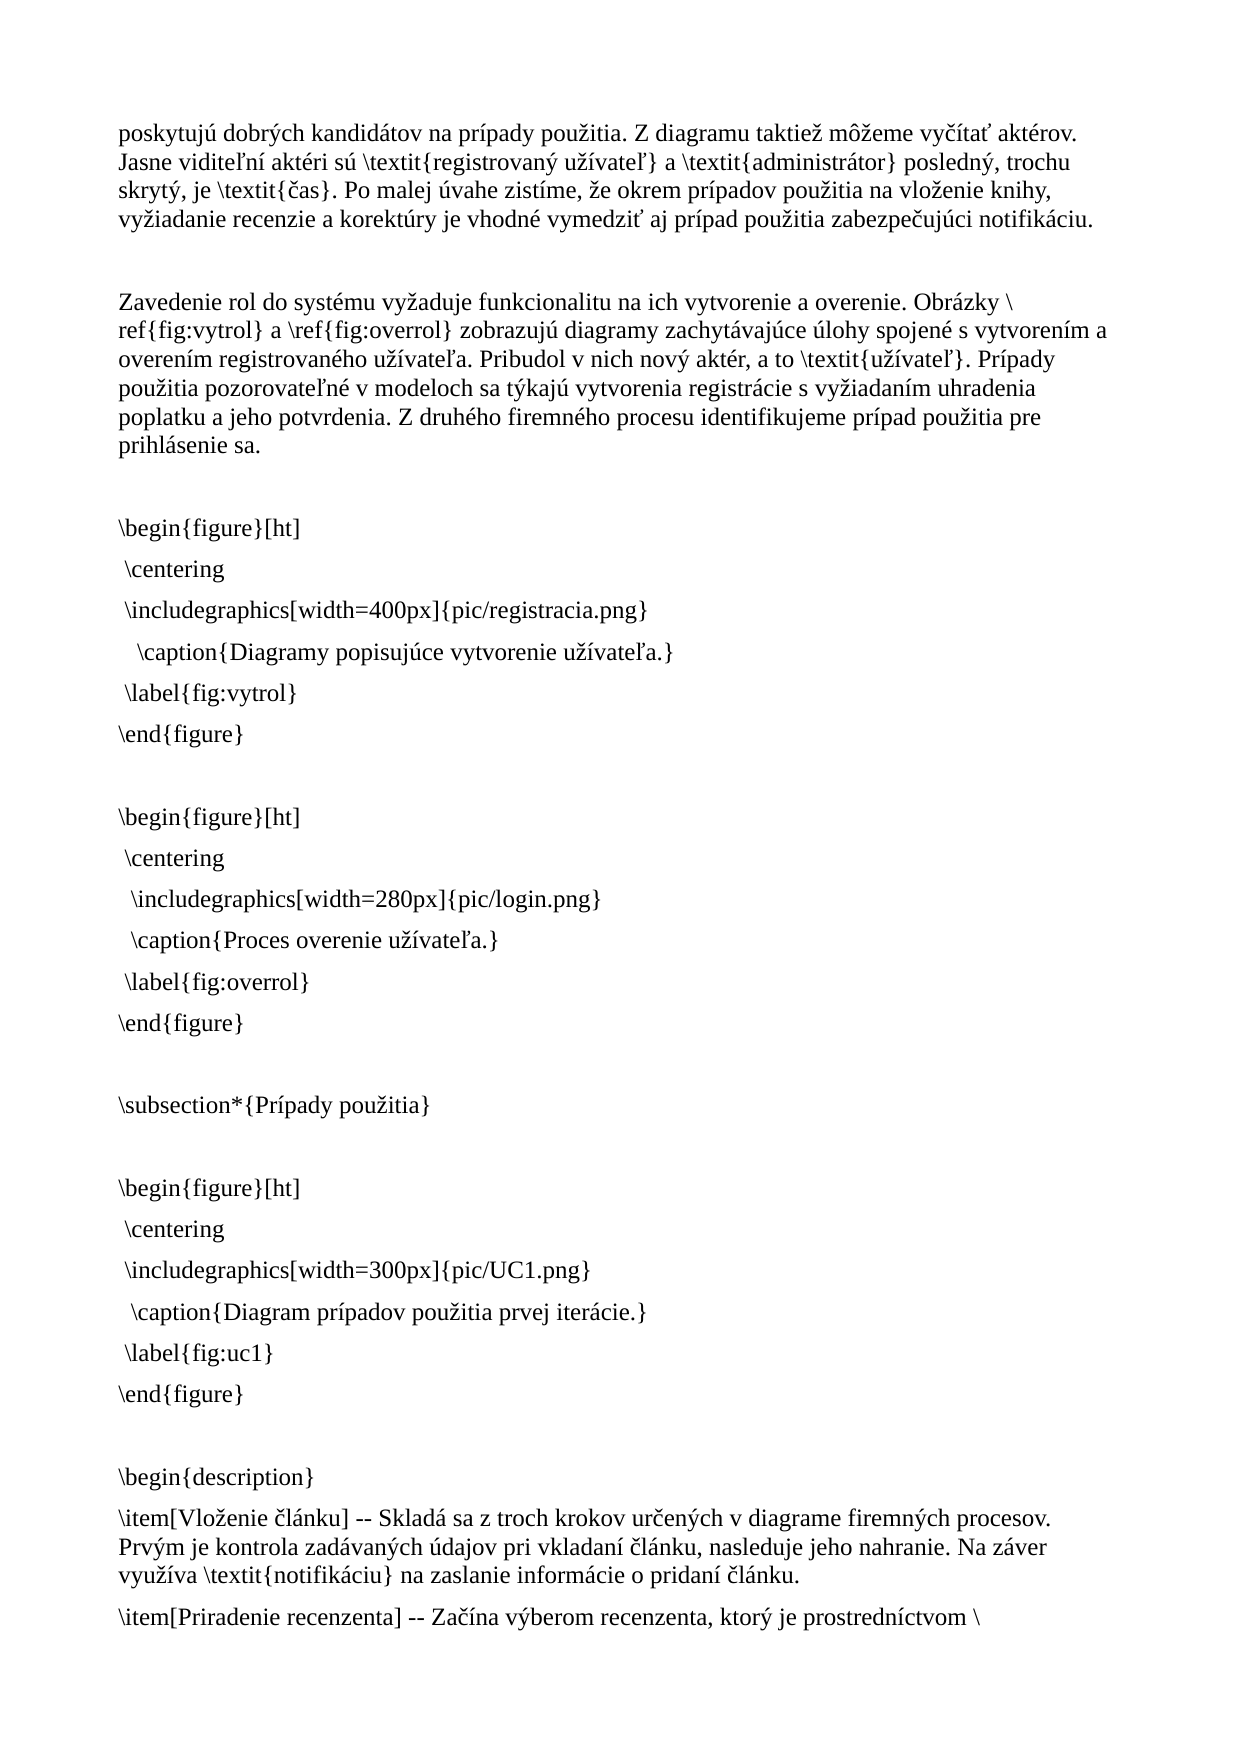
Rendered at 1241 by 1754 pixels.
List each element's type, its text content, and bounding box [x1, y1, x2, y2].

text \begin{figure}[ht] [118, 1173, 1119, 1202]
text \centering [118, 554, 1119, 583]
text \item[Vloženie článku] -- Skladá sa z troch krokov určených v diagrame firemných procesov. Prvým je kontrola zadávaných údajov pri vkladaní článku, nasleduje jeho nahranie. Na záver využíva \textit{notifikáciu} na zaslanie informácie o pridaní článku. [118, 1503, 1119, 1589]
text \end{figure} [118, 1008, 1119, 1037]
text \caption{Diagramy popisujúce vytvorenie užívateľa.} [118, 637, 1119, 666]
text poskytujú dobrých kandidátov na prípady použitia. Z diagramu taktiež môžeme vyčítať aktérov. Jasne viditeľní aktéri sú \textit{registrovaný užívateľ} a \textit{administrátor} posledný, trochu skrytý, je \textit{čas}. Po malej úvahe zistíme, že okrem prípadov použitia na vloženie knihy, vyžiadanie recenzie a korektúry je vhodné vymedziť aj prípad použitia zabezpečujúci notifikáciu. [118, 118, 1119, 233]
text \label{fig:overrol} [118, 967, 1119, 996]
text \item[Priradenie recenzenta] -- Začína výberom recenzenta, ktorý je prostredníctvom \ [118, 1602, 1119, 1631]
text \end{figure} [118, 1379, 1119, 1408]
text \includegraphics[width=400px]{pic/registracia.png} [118, 596, 1119, 624]
text \begin{figure}[ht] [118, 802, 1119, 831]
text \caption{Diagram prípadov použitia prvej iterácie.} [118, 1297, 1119, 1326]
text \label{fig:uc1} [118, 1338, 1119, 1367]
text \caption{Proces overenie užívateľa.} [118, 926, 1119, 954]
text \centering [118, 843, 1119, 872]
text \includegraphics[width=280px]{pic/login.png} [118, 884, 1119, 913]
text \centering [118, 1214, 1119, 1243]
text \begin{description} [118, 1462, 1119, 1491]
text Zavedenie rol do systému vyžaduje funkcionalitu na ich vytvorenie a overenie. Obrázky \ref{fig:vytrol} a \ref{fig:overrol} zobrazujú diagramy zachytávajúce úlohy spojené s vytvorením a overením registrovaného užívateľa. Pribudol v nich nový aktér, a to \textit{užívateľ}. Prípady použitia pozorovateľné v modeloch sa týkajú vytvorenia registrácie s vyžiadaním uhradenia poplatku a jeho potvrdenia. Z druhého firemného procesu identifikujeme prípad použitia pre prihlásenie sa. [118, 287, 1119, 459]
text \subsection*{Prípady použitia} [118, 1091, 1119, 1119]
text \includegraphics[width=300px]{pic/UC1.png} [118, 1256, 1119, 1284]
text \label{fig:vytrol} [118, 678, 1119, 707]
text \begin{figure}[ht] [118, 513, 1119, 542]
text \end{figure} [118, 719, 1119, 748]
